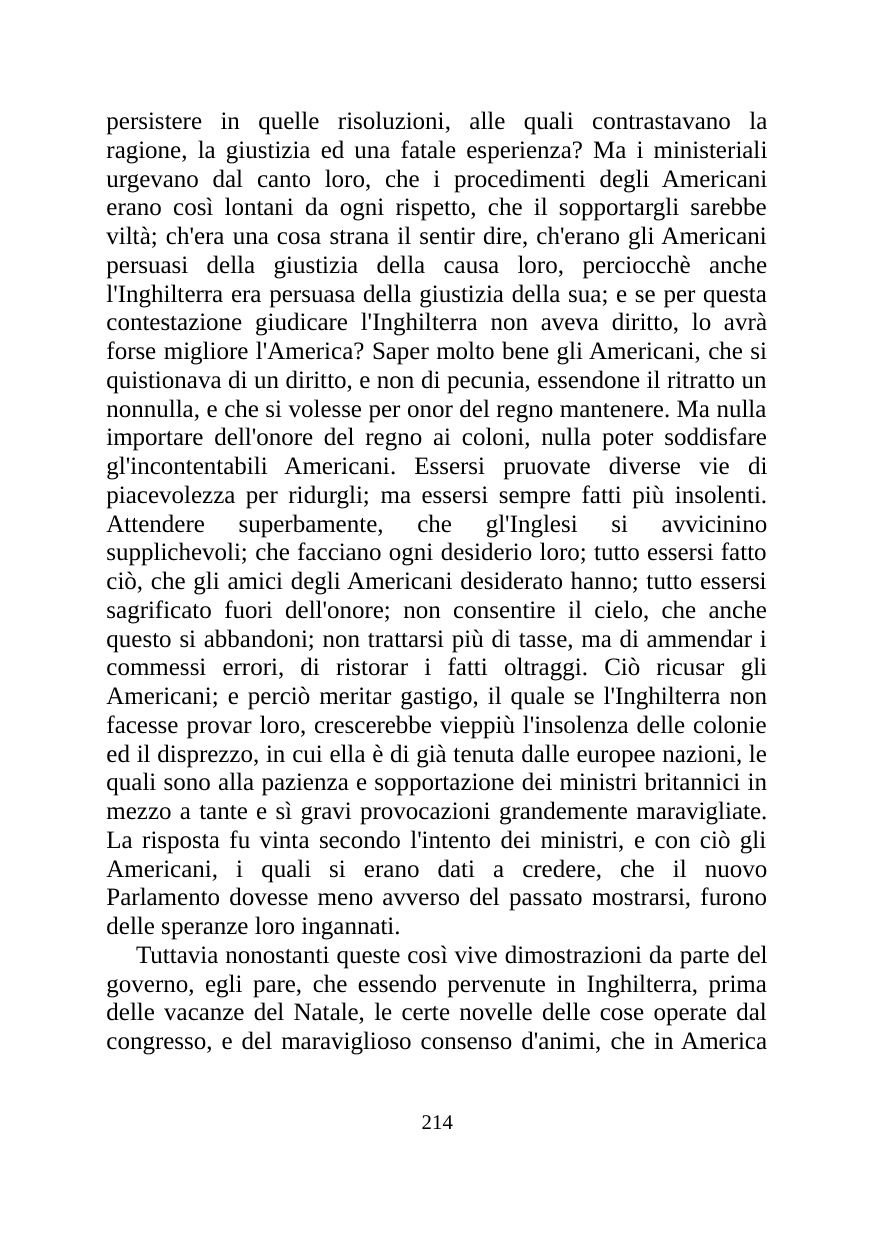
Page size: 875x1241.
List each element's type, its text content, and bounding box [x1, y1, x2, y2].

text Tuttavia nonostanti queste così vive dimostrazioni da parte del governo, egli pare, che essendo pervenute in Inghilterra, prima delle vacanze del Natale, le certe novelle delle cose operate dal congresso, e del maraviglioso consenso d'animi, che in America [106, 940, 768, 1055]
text persistere in quelle risoluzioni, alle quali contrastavano la ragione, la giustizia ed una fatale esperienza? Ma i ministeriali urgevano dal canto loro, che i procedimenti degli Americani erano così lontani da ogni rispetto, che il sopportargli sarebbe viltà; ch'era una cosa strana il sentir dire, ch'erano gli Americani persuasi della giustizia della causa loro, perciocchè anche l'Inghilterra era persuasa della giustizia della sua; e se per questa contestazione giudicare l'Inghilterra non aveva diritto, lo avrà forse migliore l'America? Saper molto bene gli Americani, che si quistionava di un diritto, e non di pecunia, essendone il ritratto un nonnulla, e che si volesse per onor del regno mantenere. Ma nulla importare dell'onore del regno ai coloni, nulla poter soddisfare gl'incontentabili Americani. Essersi pruovate diverse vie di piacevolezza per ridurgli; ma essersi sempre fatti più insolenti. Attendere superbamente, che gl'Inglesi si avvicinino supplichevoli; che facciano ogni desiderio loro; tutto essersi fatto ciò, che gli amici degli Americani desiderato hanno; tutto essersi sagrificato fuori dell'onore; non consentire il cielo, che anche questo si abbandoni; non trattarsi più di tasse, ma di ammendar i commessi errori, di ristorar i fatti oltraggi. Ciò ricusar gli Americani; e perciò meritar gastigo, il quale se l'Inghilterra non facesse provar loro, crescerebbe vieppiù l'insolenza delle colonie ed il disprezzo, in cui ella è di già tenuta dalle europee nazioni, le quali sono alla pazienza e sopportazione dei ministri britannici in mezzo a tante e sì gravi provocazioni grandemente maravigliate. La risposta fu vinta secondo l'intento dei ministri, e con ciò gli Americani, i quali si erano dati a credere, che il nuovo Parlamento dovesse meno avverso del passato mostrarsi, furono delle speranze loro ingannati. [106, 106, 768, 940]
